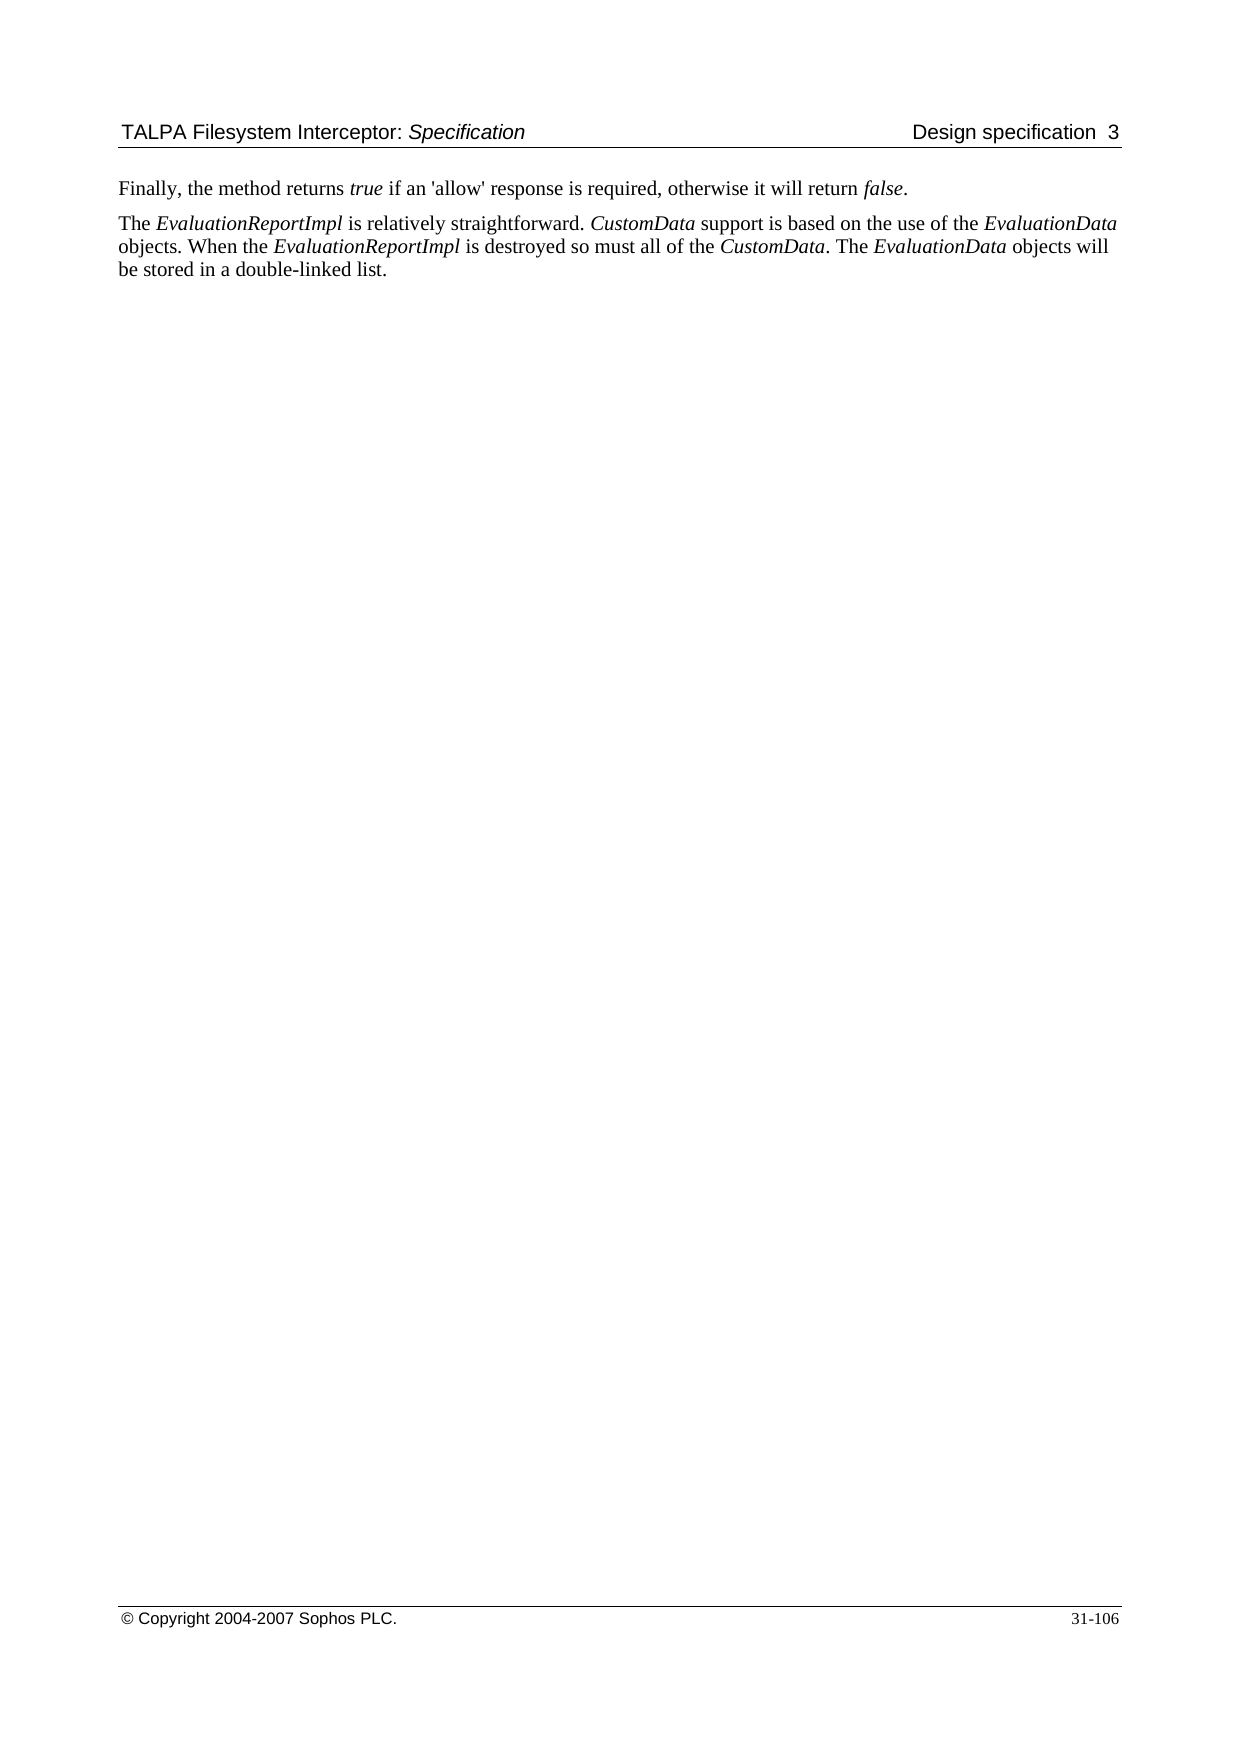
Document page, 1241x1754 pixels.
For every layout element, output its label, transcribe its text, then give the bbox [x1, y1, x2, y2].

text Finally, the method returns true if an 'allow' response is required, otherwise it will return false. [118, 177, 1122, 200]
text The EvaluationReportImpl is relatively straightforward. CustomData support is based on the use of the EvaluationData objects. When the EvaluationReportImpl is destroyed so must all of the CustomData. The EvaluationData objects will be stored in a double-linked list. [118, 212, 1122, 281]
